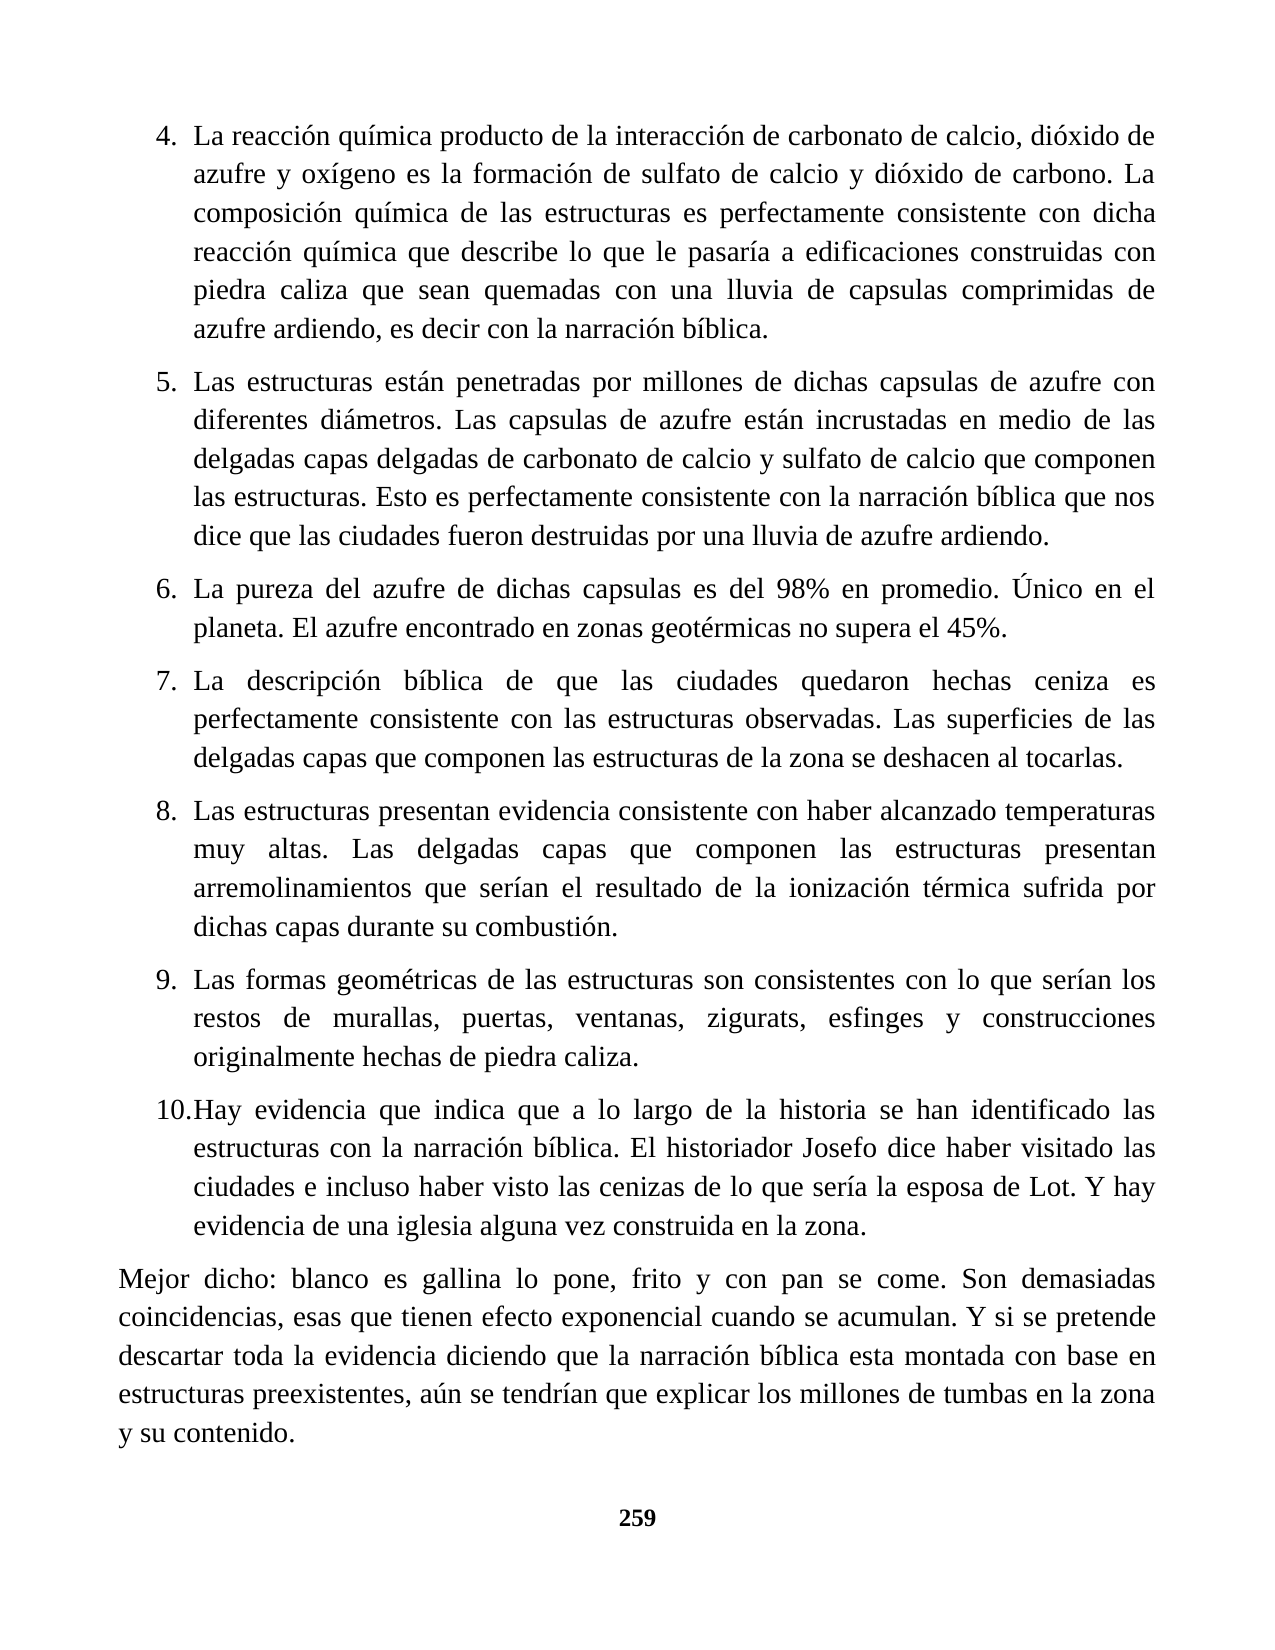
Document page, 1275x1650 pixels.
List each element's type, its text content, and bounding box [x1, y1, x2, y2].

list Las formas geométricas de las estructuras son consistentes con lo que serían los restos de murallas, puertas, ventanas, zigurats, esfinges y construcciones originalmente hechas de piedra caliza. [156, 962, 1157, 1072]
list Las estructuras están penetradas por millones de dichas capsulas de azufre con diferentes diámetros. Las capsulas de azufre están incrustadas en medio de las delgadas capas delgadas de carbonato de calcio y sulfato de calcio que componen las estructuras. Esto es perfectamente consistente con la narración bíblica que nos dice que las ciudades fueron destruidas por una lluvia de azufre ardiendo. [156, 364, 1157, 552]
list La descripción bíblica de que las ciudades quedaron hechas ceniza es perfectamente consistente con las estructuras observadas. Las superficies de las delgadas capas que componen las estructuras de la zona se deshacen al tocarlas. [156, 663, 1157, 773]
list La pureza del azufre de dichas capsulas es del 98% en promedio. Único en el planeta. El azufre encontrado en zonas geotérmicas no supera el 45%. [156, 571, 1157, 643]
list Hay evidencia que indica que a lo largo de la historia se han identificado las estructuras con la narración bíblica. El historiador Josefo dice haber visitado las ciudades e incluso haber visto las cenizas de lo que sería la esposa de Lot. Y hay evidencia de una iglesia alguna vez construida en la zona. [156, 1092, 1157, 1241]
list Las estructuras presentan evidencia consistente con haber alcanzado temperaturas muy altas. Las delgadas capas que componen las estructuras presentan arremolinamientos que serían el resultado de la ionización térmica sufrida por dichas capas durante su combustión. [156, 793, 1157, 942]
text Mejor dicho: blanco es gallina lo pone, frito y con pan se come. Son demasiadas coincidencias, esas que tienen efecto exponencial cuando se acumulan. Y si se pretende descartar toda la evidencia diciendo que la narración bíblica esta montada con base en estructuras preexistentes, aún se tendrían que explicar los millones de tumbas en la zona y su contenido. [118, 1261, 1157, 1448]
list La reacción química producto de la interacción de carbonato de calcio, dióxido de azufre y oxígeno es la formación de sulfato de calcio y dióxido de carbono. La composición química de las estructuras es perfectamente consistente con dicha reacción química que describe lo que le pasaría a edificaciones construidas con piedra caliza que sean quemadas con una lluvia de capsulas comprimidas de azufre ardiendo, es decir con la narración bíblica. [156, 118, 1157, 344]
